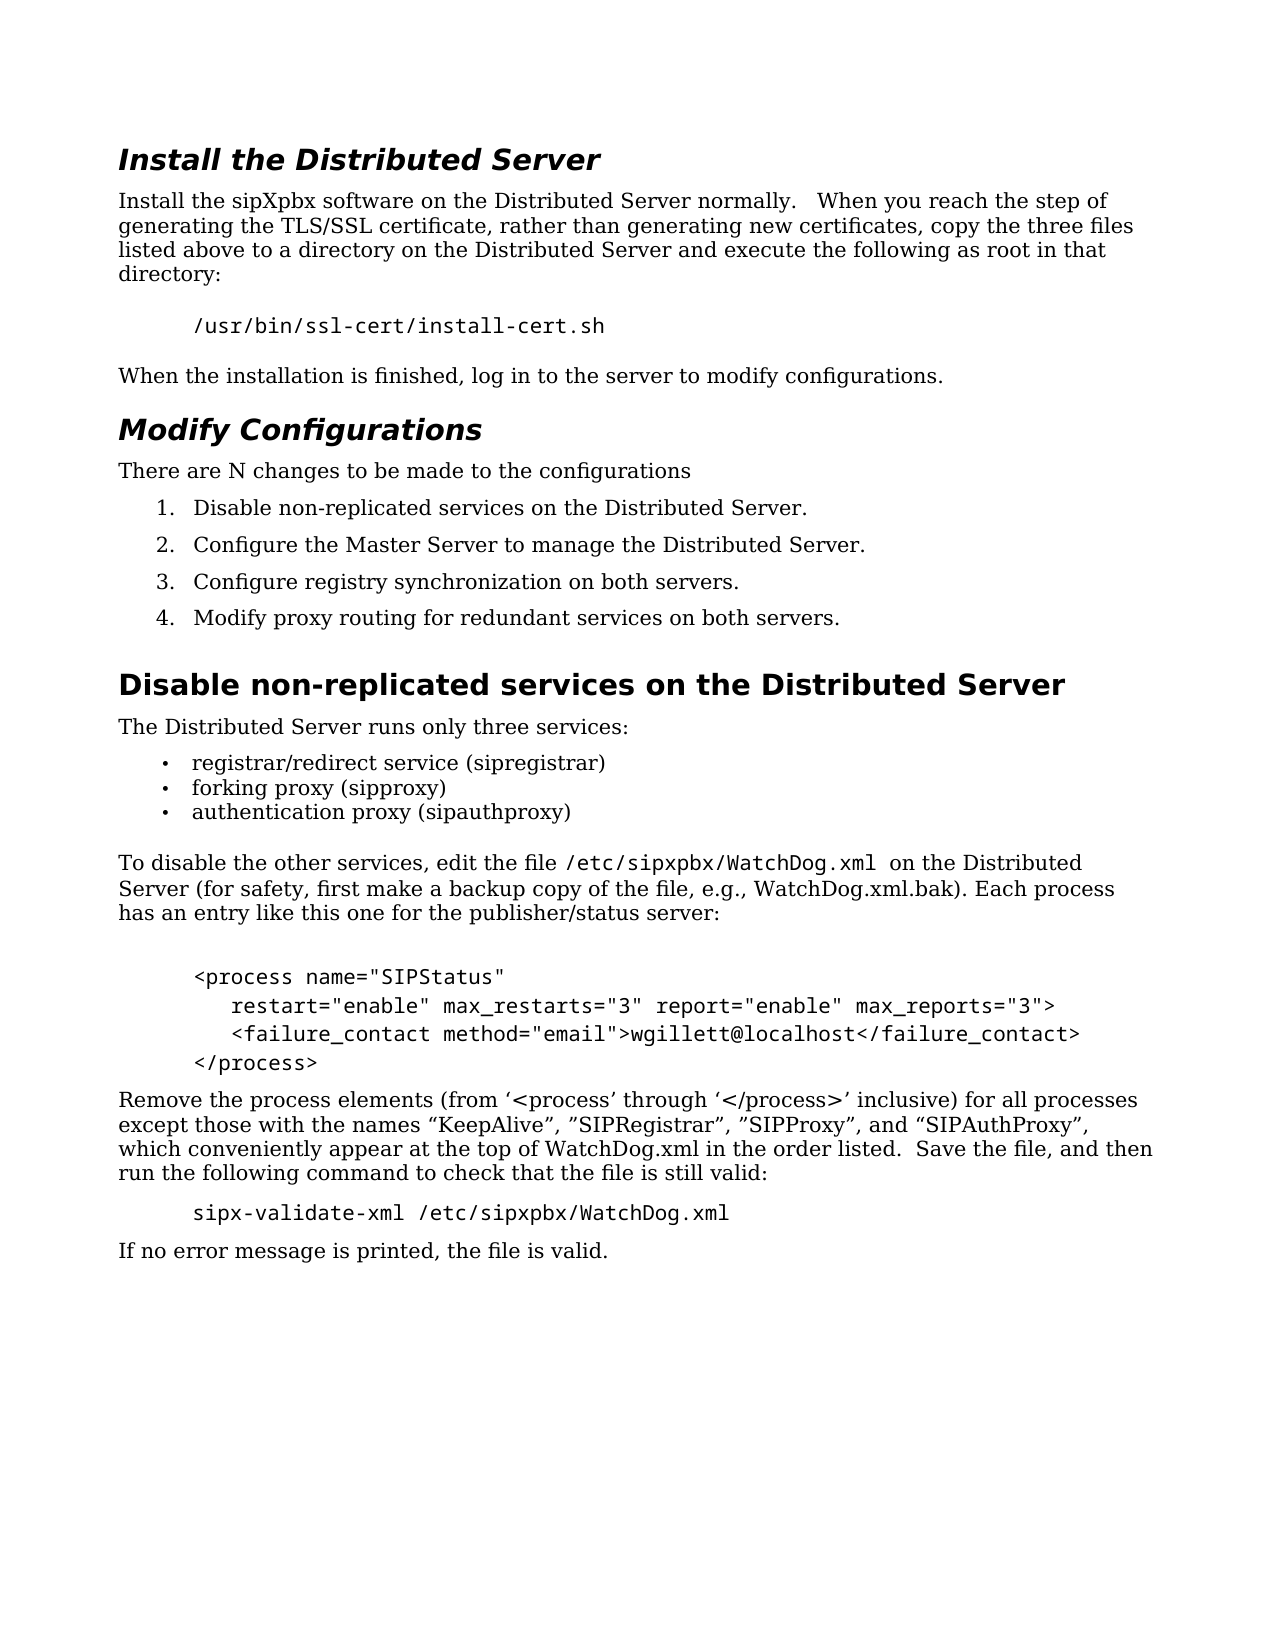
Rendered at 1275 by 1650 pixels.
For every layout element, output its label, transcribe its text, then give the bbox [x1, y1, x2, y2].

text Remove the process elements (from ‘<process’ through ‘</process>’ inclusive) for all processes except those with the names “KeepAlive”, ”SIPRegistrar”, ”SIPProxy”, and “SIPAuthProxy”, which conveniently appear at the top of WatchDog.xml in the order listed. Save the file, and then run the following command to check that the file is still valid: [118, 1088, 1157, 1186]
subtitle Disable non-replicated services on the Distributed Server [118, 668, 1157, 702]
list registrar/redirect service (sipregistrar) [162, 751, 1157, 776]
text The Distributed Server runs only three services: [118, 715, 1157, 739]
list Disable non-replicated services on the Distributed Server. [156, 496, 1157, 520]
text </process> [118, 1048, 1157, 1076]
text <process name="SIPStatus" [118, 962, 1157, 991]
list forking proxy (sipproxy) [162, 776, 1157, 800]
list Modify proxy routing for redundant services on both servers. [156, 606, 1157, 631]
subtitle Modify Configurations [118, 413, 1157, 447]
text There are N changes to be made to the configurations [118, 459, 1157, 484]
text restart="enable" max_restarts="3" report="enable" max_reports="3"> [118, 991, 1157, 1019]
list Configure the Master Server to manage the Distributed Server. [156, 533, 1157, 557]
text When the installation is finished, log in to the server to modify configurations. [118, 364, 1157, 388]
text If no error message is printed, the file is valid. [118, 1239, 1157, 1263]
subtitle Install the Distributed Server [118, 143, 1157, 177]
text Install the sipXpbx software on the Distributed Server normally. When you reach the step of generating the TLS/SSL certificate, rather than generating new certificates, copy the three files listed above to a directory on the Distributed Server and execute the following as root in that directory: [118, 189, 1157, 287]
list Configure registry synchronization on both servers. [156, 570, 1157, 594]
list authentication proxy (sipauthproxy) [162, 800, 1157, 824]
text <failure_contact method="email">wgillett@localhost</failure_contact> [118, 1019, 1157, 1048]
text sipx-validate-xml /etc/sipxpbx/WatchDog.xml [192, 1198, 1157, 1227]
text To disable the other services, edit the file /etc/sipxpbx/WatchDog.xml on the Distributed Server (for safety, first make a backup copy of the file, e.g., WatchDog.xml.bak). Each process has an entry like this one for the publisher/status server: [118, 848, 1157, 926]
text /usr/bin/ssl-cert/install-cert.sh [192, 311, 1157, 339]
